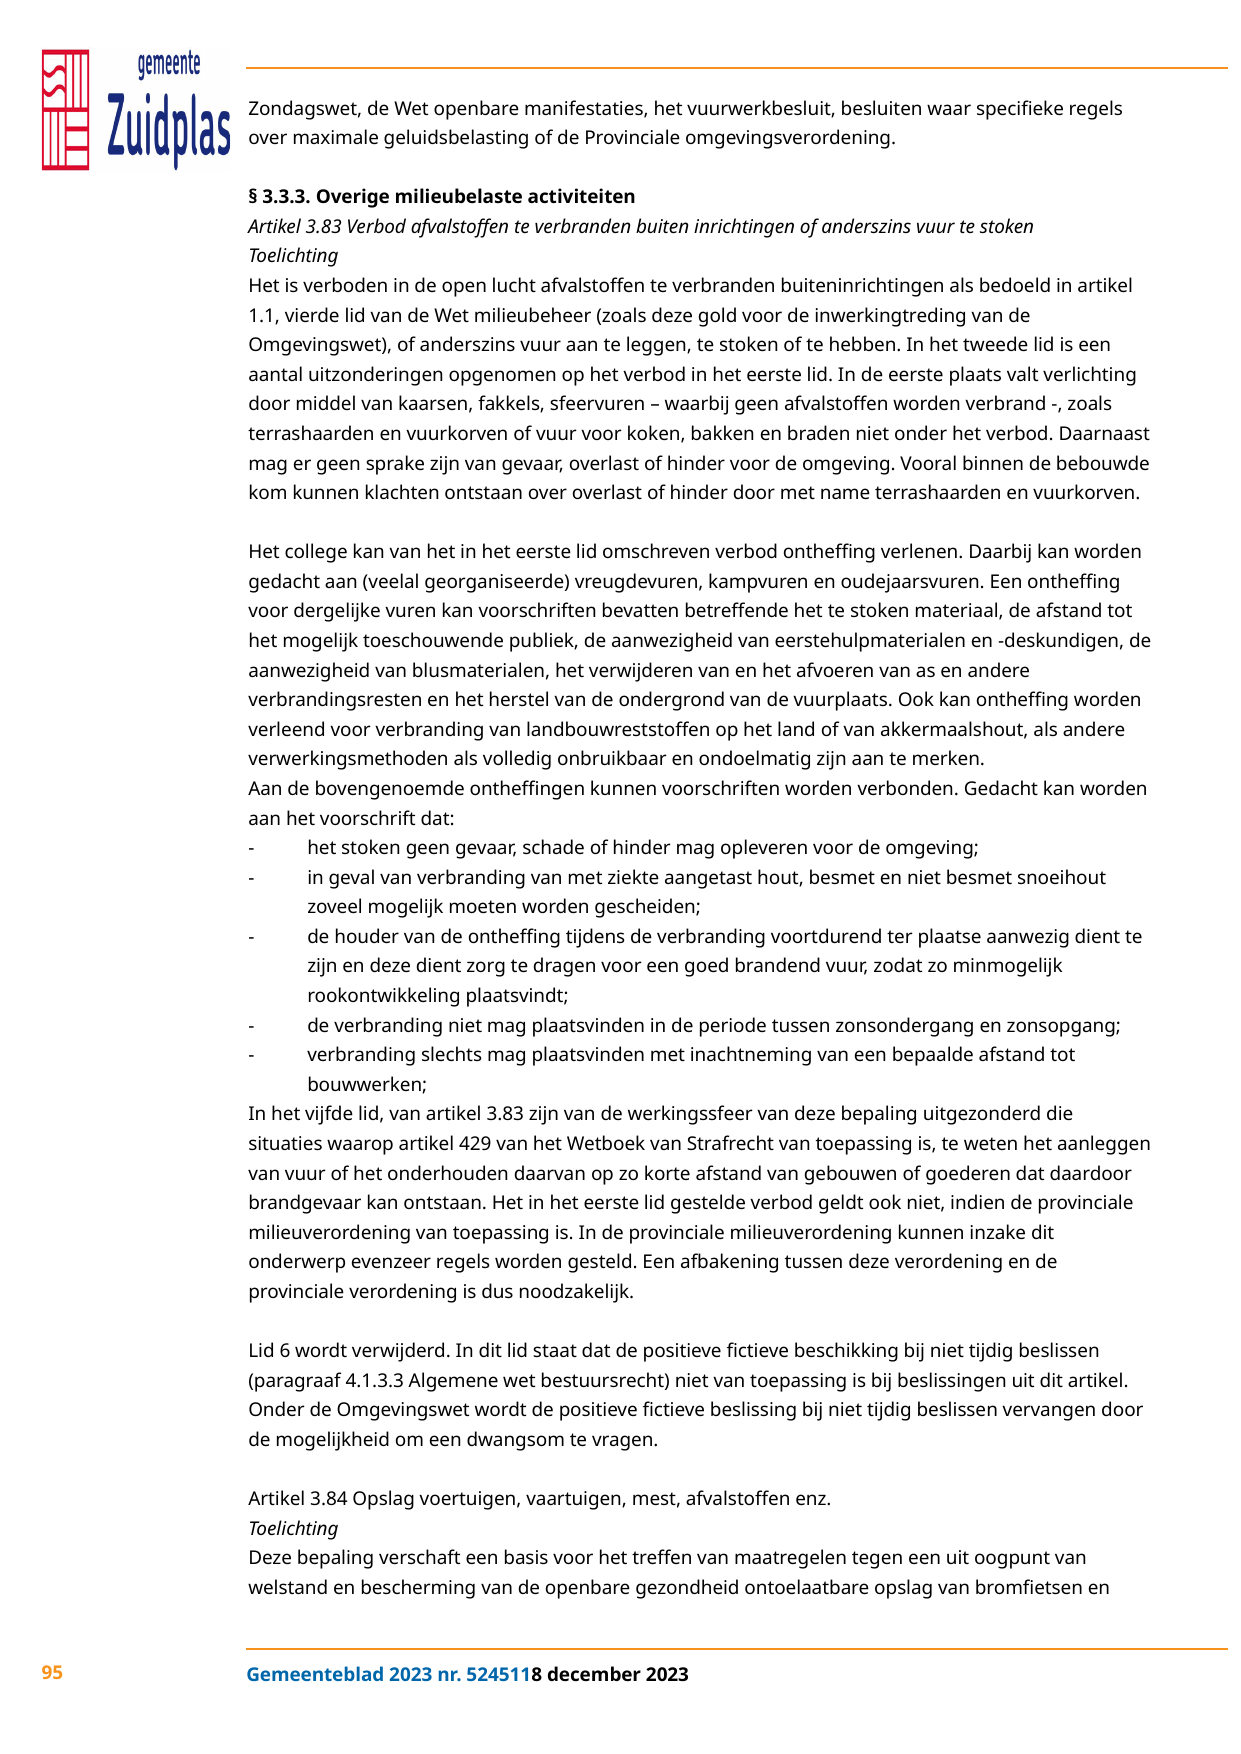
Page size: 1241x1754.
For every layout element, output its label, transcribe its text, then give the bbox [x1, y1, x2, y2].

list verbranding slechts mag plaatsvinden met inachtneming van een bepaalde afstand tot bouwwerken; [248, 1041, 1152, 1097]
picture [41, 47, 231, 172]
text Zondagswet, de Wet openbare manifestaties, het vuurwerkbesluit, besluiten waar specifieke regels over maximale geluidsbelasting of de Provinciale omgevingsverordening. [248, 95, 1152, 150]
text Het is verboden in de open lucht afvalstoffen te verbranden buiteninrichtingen als bedoeld in artikel 1.1, vierde lid van de Wet milieubeheer (zoals deze gold voor de inwerkingtreding van de Omgevingswet), of anderszins vuur aan te leggen, te stoken of te hebben. In het tweede lid is een aantal uitzonderingen opgenomen op het verbod in het eerste lid. In de eerste plaats valt verlichting door middel van kaarsen, fakkels, sfeervuren – waarbij geen afvalstoffen worden verbrand -, zoals terrashaarden en vuurkorven of vuur voor koken, bakken en braden niet onder het verbod. Daarnaast mag er geen sprake zijn van gevaar, overlast of hinder voor de omgeving. Vooral binnen de bebouwde kom kunnen klachten ontstaan over overlast of hinder door met name terrashaarden en vuurkorven. [248, 272, 1152, 505]
text Lid 6 wordt verwijderd. In dit lid staat dat de positieve fictieve beschikking bij niet tijdig beslissen (paragraaf 4.1.3.3 Algemene wet bestuursrecht) niet van toepassing is bij beslissingen uit dit artikel. Onder de Omgevingswet wordt de positieve fictieve beslissing bij niet tijdig beslissen vervangen door de mogelijkheid om een dwangsom te vragen. [248, 1337, 1152, 1452]
text Toelichting [248, 1515, 1152, 1541]
text Artikel 3.83 Verbod afvalstoffen te verbranden buiten inrichtingen of anderszins vuur te stoken [248, 213, 1152, 239]
text Het college kan van het in het eerste lid omschreven verbod ontheffing verlenen. Daarbij kan worden gedacht aan (veelal georganiseerde) vreugdevuren, kampvuren en oudejaarsvuren. Een ontheffing voor dergelijke vuren kan voorschriften bevatten betreffende het te stoken materiaal, de afstand tot het mogelijk toeschouwende publiek, de aanwezigheid van eerstehulpmaterialen en -deskundigen, de aanwezigheid van blusmaterialen, het verwijderen van en het afvoeren van as en andere verbrandingsresten en het herstel van de ondergrond van de vuurplaats. Ook kan ontheffing worden verleend voor verbranding van landbouwreststoffen op het land of van akkermaalshout, als andere verwerkingsmethoden als volledig onbruikbaar en ondoelmatig zijn aan te merken. [248, 538, 1152, 771]
list in geval van verbranding van met ziekte aangetast hout, besmet en niet besmet snoeihout zoveel mogelijk moeten worden gescheiden; [248, 864, 1152, 919]
text In het vijfde lid, van artikel 3.83 zijn van de werkingssfeer van deze bepaling uitgezonderd die situaties waarop artikel 429 van het Wetboek van Strafrecht van toepassing is, te weten het aanleggen van vuur of het onderhouden daarvan op zo korte afstand van gebouwen of goederen dat daardoor brandgevaar kan ontstaan. Het in het eerste lid gestelde verbod geldt ook niet, indien de provinciale milieuverordening van toepassing is. In de provinciale milieuverordening kunnen inzake dit onderwerp evenzeer regels worden gesteld. Een afbakening tussen deze verordening en de provinciale verordening is dus noodzakelijk. [248, 1101, 1152, 1304]
list de verbranding niet mag plaatsvinden in de periode tussen zonsondergang en zonsopgang; [248, 1012, 1152, 1038]
list de houder van de ontheffing tijdens de verbranding voortdurend ter plaatse aanwezig dient te zijn en deze dient zorg te dragen voor een goed brandend vuur, zodat zo minmogelijk rookontwikkeling plaatsvindt; [248, 923, 1152, 1008]
text Aan de bovengenoemde ontheffingen kunnen voorschriften worden verbonden. Gedacht kan worden aan het voorschrift dat: [248, 775, 1152, 831]
list het stoken geen gevaar, schade of hinder mag opleveren voor de omgeving; [248, 834, 1152, 860]
text Artikel 3.84 Opslag voertuigen, vaartuigen, mest, afvalstoffen enz. [248, 1485, 1152, 1511]
text § 3.3.3. Overige milieubelaste activiteiten [248, 183, 1152, 209]
text Deze bepaling verschaft een basis voor het treffen van maatregelen tegen een uit oogpunt van welstand en bescherming van de openbare gezondheid ontoelaatbare opslag van bromfietsen en [248, 1544, 1152, 1600]
text Toelichting [248, 243, 1152, 268]
